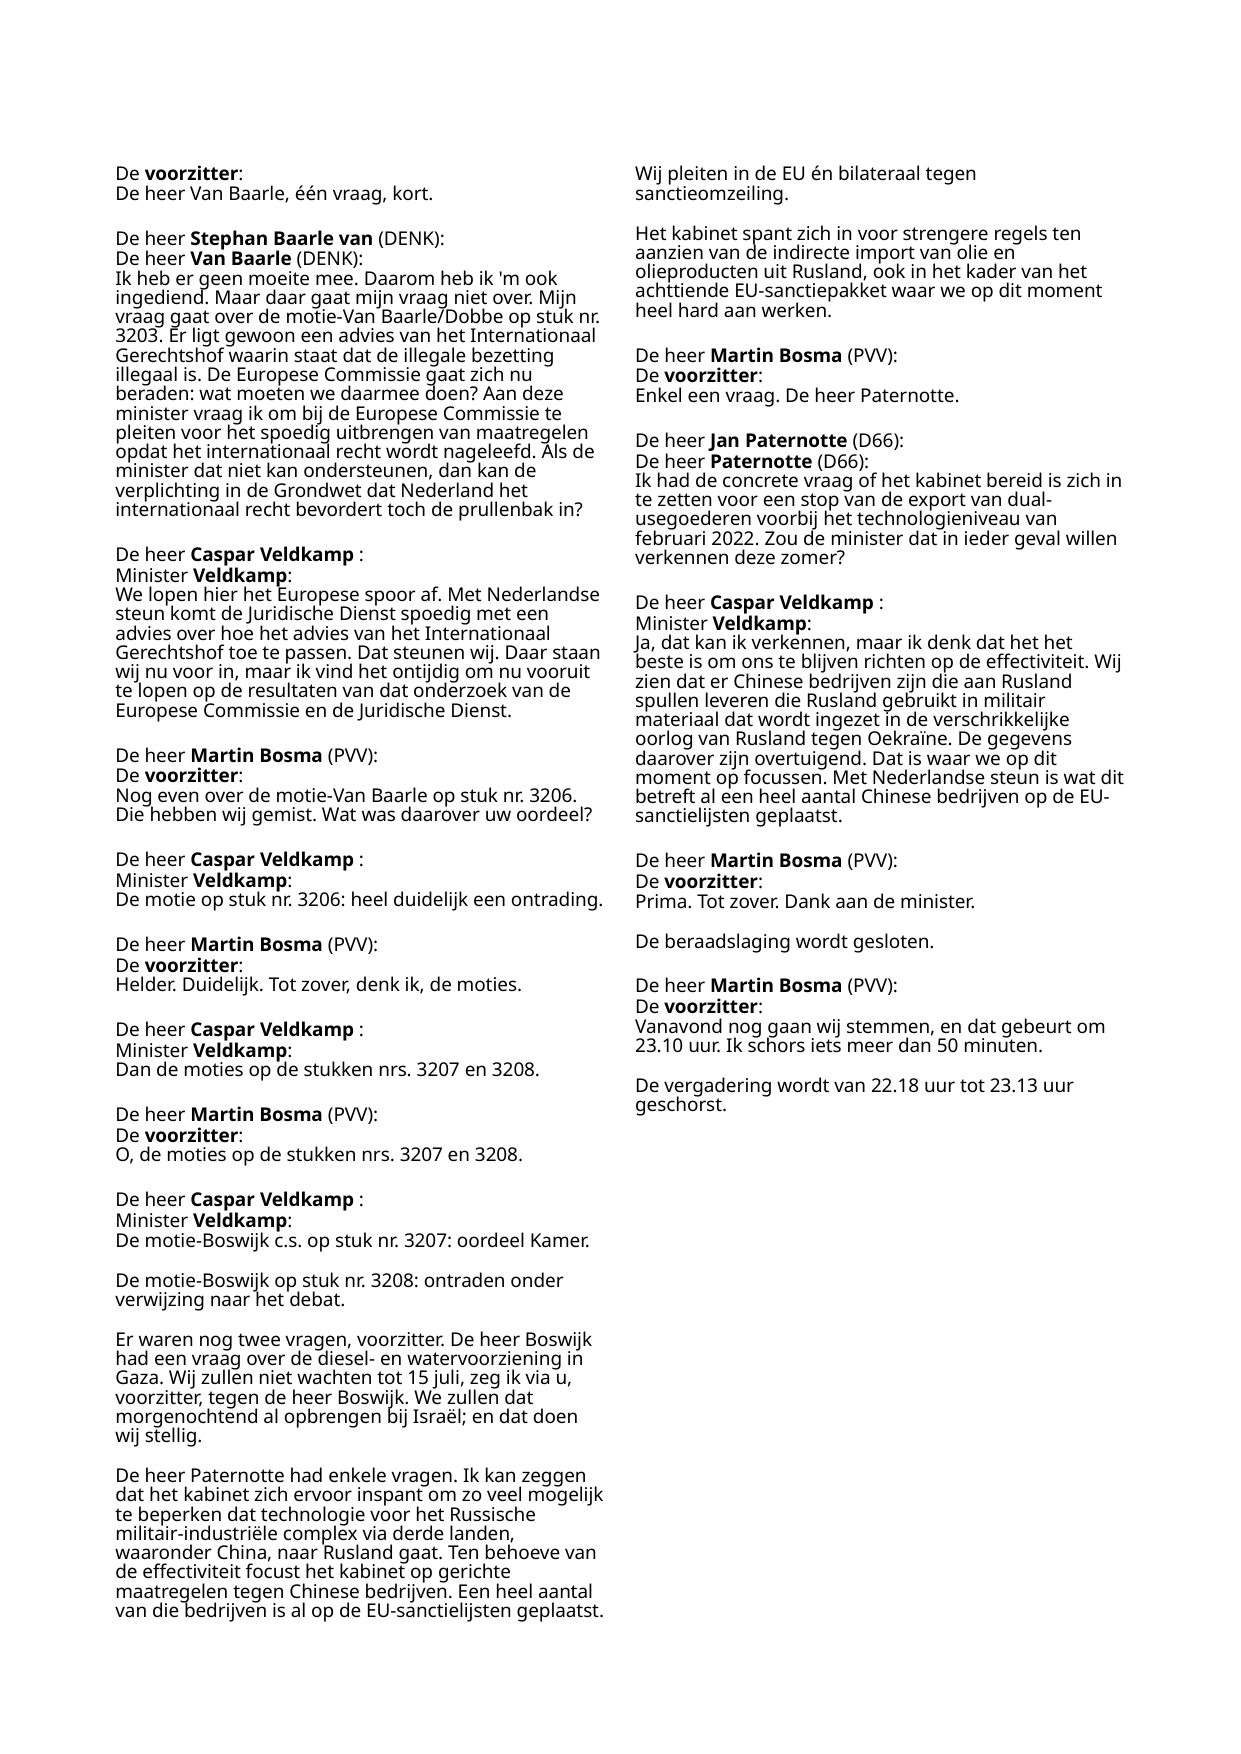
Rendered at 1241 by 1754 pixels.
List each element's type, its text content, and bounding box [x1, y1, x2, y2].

text Minister Veldkamp: [115, 1212, 605, 1232]
text De vergadering wordt van 22.18 uur tot 23.13 uur geschorst. [635, 1077, 1125, 1116]
text Dan de moties op de stukken nrs. 3207 en 3208. [115, 1061, 605, 1081]
text De heer Paternotte (D66): [635, 453, 1125, 472]
text De voorzitter: [635, 998, 1125, 1018]
text De voorzitter: [115, 1127, 605, 1146]
text De heer Martin Bosma (PVV): [115, 931, 605, 957]
text De heer Stephan Baarle van (DENK): [115, 225, 605, 250]
text De heer Caspar Veldkamp : [115, 1016, 605, 1042]
text De motie-Boswijk c.s. op stuk nr. 3207: oordeel Kamer. [115, 1232, 605, 1251]
text De heer Van Baarle (DENK): [115, 250, 605, 270]
text De heer Caspar Veldkamp : [115, 541, 605, 567]
text We lopen hier het Europese spoor af. Met Nederlandse steun komt de Juridische Dienst spoedig met een advies over hoe het advies van het Internationaal Gerechtshof toe te passen. Dat steunen wij. Daar staan wij nu voor in, maar ik vind het ontijdig om nu vooruit te lopen op de resultaten van dat onderzoek van de Europese Commissie en de Juridische Dienst. [115, 586, 605, 721]
text O, de moties op de stukken nrs. 3207 en 3208. [115, 1146, 605, 1166]
text Prima. Tot zover. Dank aan de minister. [635, 893, 1125, 912]
text De heer Caspar Veldkamp : [115, 1187, 605, 1212]
text De voorzitter: [635, 367, 1125, 387]
text Enkel een vraag. De heer Paternotte. [635, 387, 1125, 406]
text Het kabinet spant zich in voor strengere regels ten aanzien van de indirecte import van olie en olieproducten uit Rusland, ook in het kader van het achttiende EU-sanctiepakket waar we op dit moment heel hard aan werken. [635, 224, 1125, 321]
text Minister Veldkamp: [115, 567, 605, 586]
text Minister Veldkamp: [115, 872, 605, 891]
text De heer Jan Paternotte (D66): [635, 427, 1125, 453]
text Wij pleiten in de EU én bilateraal tegen sanctieomzeiling. [635, 165, 1125, 204]
text De motie-Boswijk op stuk nr. 3208: ontraden onder verwijzing naar het debat. [115, 1272, 605, 1310]
text Vanavond nog gaan wij stemmen, en dat gebeurt om 23.10 uur. Ik schors iets meer dan 50 minuten. [635, 1018, 1125, 1056]
text De heer Martin Bosma (PVV): [635, 973, 1125, 998]
text Ja, dat kan ik verkennen, maar ik denk dat het het beste is om ons te blijven richten op de effectiviteit. Wij zien dat er Chinese bedrijven zijn die aan Rusland spullen leveren die Rusland gebruikt in militair materiaal dat wordt ingezet in de verschrikkelijke oorlog van Rusland tegen Oekraïne. De gegevens daarover zijn overtuigend. Dat is waar we op dit moment op focussen. Met Nederlandse steun is wat dit betreft al een heel aantal Chinese bedrijven op de EU-sanctielijsten geplaatst. [635, 634, 1125, 827]
text De voorzitter: [115, 165, 605, 184]
text Er waren nog twee vragen, voorzitter. De heer Boswijk had een vraag over de diesel- en watervoorziening in Gaza. Wij zullen niet wachten tot 15 juli, zeg ik via u, voorzitter, tegen de heer Boswijk. We zullen dat morgenochtend al opbrengen bij Israël; en dat doen wij stellig. [115, 1331, 605, 1446]
text De heer Martin Bosma (PVV): [635, 342, 1125, 367]
text De heer Van Baarle, één vraag, kort. [115, 184, 605, 204]
text De beraadslaging wordt gesloten. [635, 933, 1125, 952]
text De voorzitter: [115, 767, 605, 787]
text Ik heb er geen moeite mee. Daarom heb ik 'm ook ingediend. Maar daar gaat mijn vraag niet over. Mijn vraag gaat over de motie-Van Baarle/Dobbe op stuk nr. 3203. Er ligt gewoon een advies van het Internationaal Gerechtshof waarin staat dat de illegale bezetting illegaal is. De Europese Commissie gaat zich nu beraden: wat moeten we daarmee doen? Aan deze minister vraag ik om bij de Europese Commissie te pleiten voor het spoedig uitbrengen van maatregelen opdat het internationaal recht wordt nageleefd. Als de minister dat niet kan ondersteunen, dan kan de verplichting in de Grondwet dat Nederland het internationaal recht bevordert toch de prullenbak in? [115, 270, 605, 520]
text Helder. Duidelijk. Tot zover, denk ik, de moties. [115, 976, 605, 996]
text De voorzitter: [115, 957, 605, 976]
text Minister Veldkamp: [115, 1042, 605, 1061]
text Ik had de concrete vraag of het kabinet bereid is zich in te zetten voor een stop van de export van dual-usegoederen voorbij het technologieniveau van februari 2022. Zou de minister dat in ieder geval willen verkennen deze zomer? [635, 472, 1125, 568]
text De heer Martin Bosma (PVV): [635, 848, 1125, 873]
text Minister Veldkamp: [635, 615, 1125, 634]
text De heer Caspar Veldkamp : [635, 589, 1125, 615]
text De heer Caspar Veldkamp : [115, 846, 605, 872]
text De motie op stuk nr. 3206: heel duidelijk een ontrading. [115, 891, 605, 910]
text De voorzitter: [635, 873, 1125, 893]
text De heer Martin Bosma (PVV): [115, 1101, 605, 1127]
text De heer Paternotte had enkele vragen. Ik kan zeggen dat het kabinet zich ervoor inspant om zo veel mogelijk te beperken dat technologie voor het Russische militair-industriële complex via derde landen, waaronder China, naar Rusland gaat. Ten behoeve van de effectiviteit focust het kabinet op gerichte maatregelen tegen Chinese bedrijven. Een heel aantal van die bedrijven is al op de EU-sanctielijsten geplaatst. [115, 1467, 605, 1621]
text Nog even over de motie-Van Baarle op stuk nr. 3206. Die hebben wij gemist. Wat was daarover uw oordeel? [115, 787, 605, 825]
text De heer Martin Bosma (PVV): [115, 742, 605, 767]
